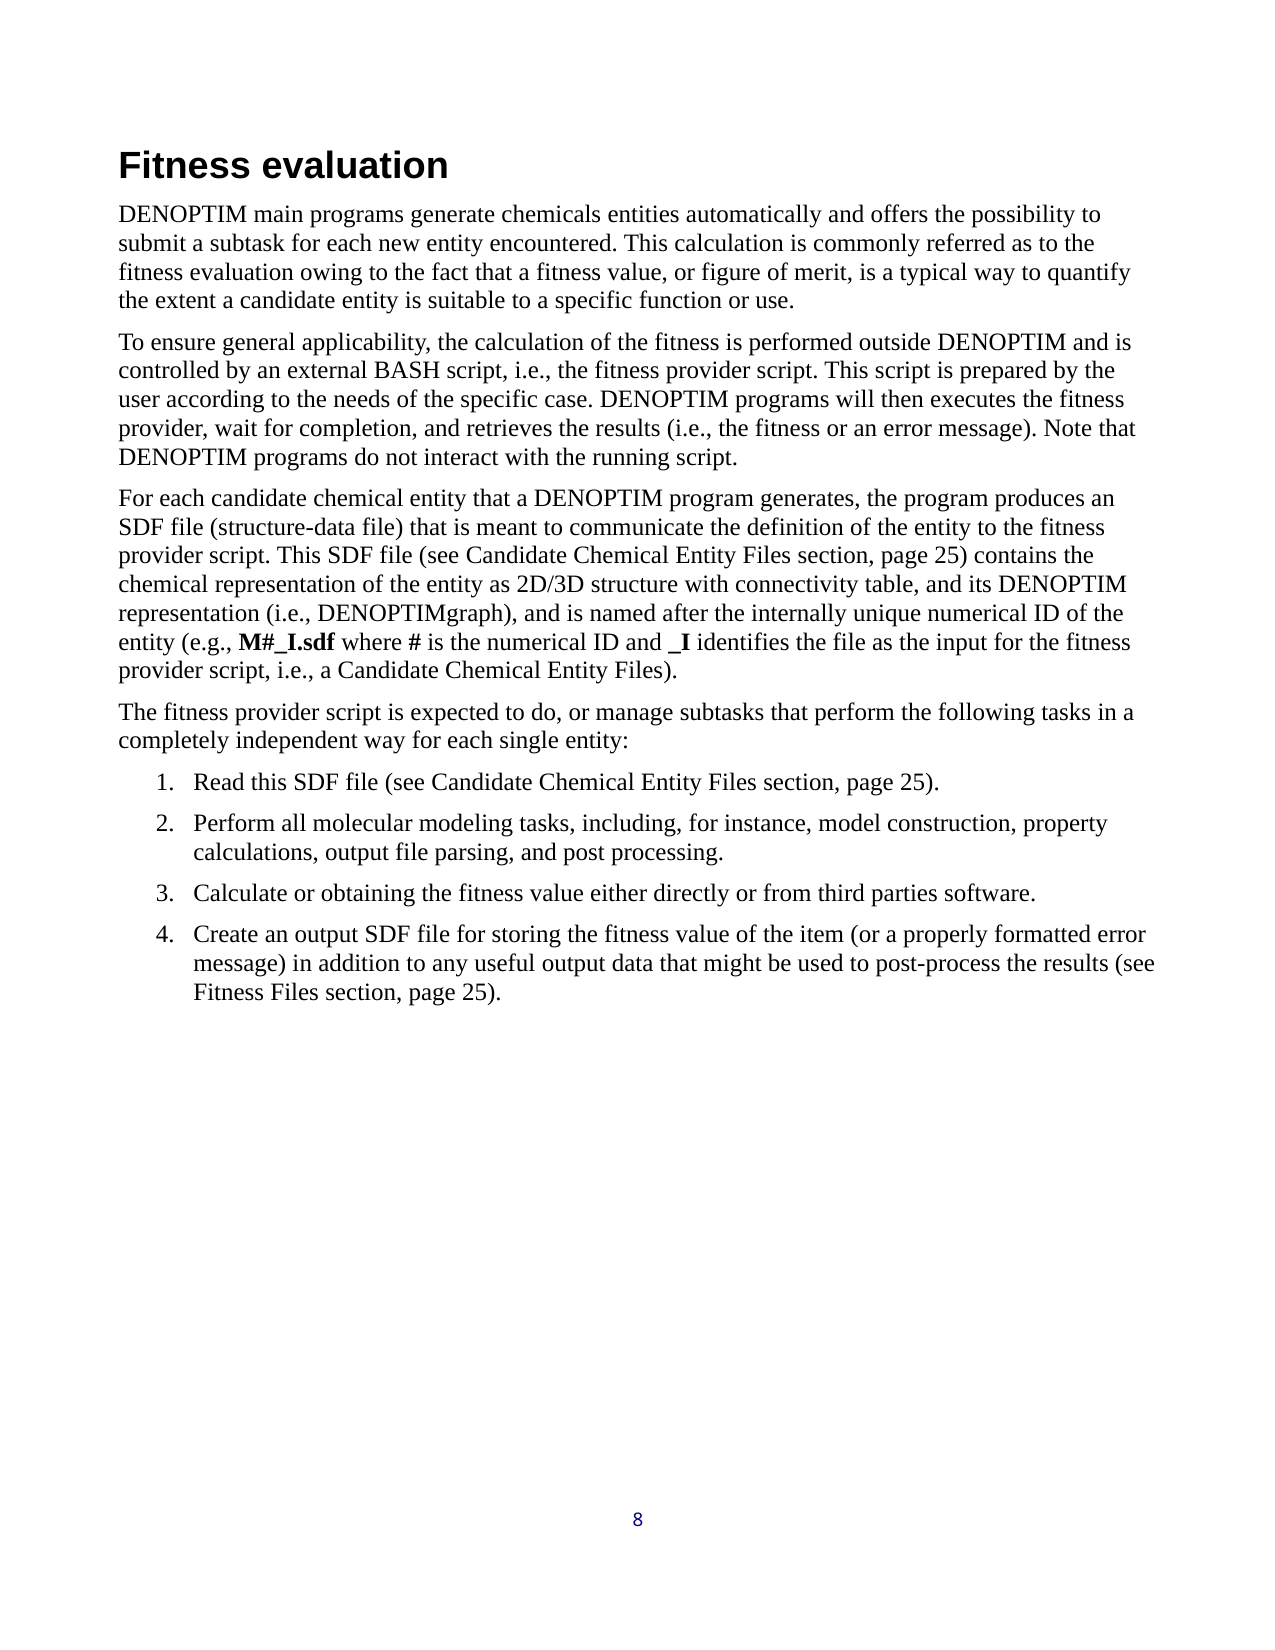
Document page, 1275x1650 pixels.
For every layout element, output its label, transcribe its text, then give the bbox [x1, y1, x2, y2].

list Create an output SDF file for storing the fitness value of the item (or a properly formatted error message) in addition to any useful output data that might be used to post-process the results (see Fitness Files section, page 25). [156, 919, 1157, 1006]
text The fitness provider script is expected to do, or manage subtasks that perform the following tasks in a completely independent way for each single entity: [118, 697, 1157, 754]
text DENOPTIM main programs generate chemicals entities automatically and offers the possibility to submit a subtask for each new entity encountered. This calculation is commonly referred as to the fitness evaluation owing to the fact that a fitness value, or figure of merit, is a typical way to quantify the extent a candidate entity is suitable to a specific function or use. [118, 199, 1157, 314]
subtitle Fitness evaluation [118, 143, 1157, 187]
list Read this SDF file (see Candidate Chemical Entity Files section, page 24). [156, 767, 1157, 796]
list Perform all molecular modeling tasks, including, for instance, model construction, property calculations, output file parsing, and post processing. [156, 808, 1157, 866]
text For each candidate chemical entity that a DENOPTIM program generates, the program produces an SDF file (structure-data file) that is meant to communicate the definition of the entity to the fitness provider script. This SDF file (see Candidate Chemical Entity Files section, page 24) contains the chemical representation of the entity as 2D/3D structure with connectivity table, and its DENOPTIM representation (i.e., DENOPTIMgraph), and is named after the internally unique numerical ID of the entity (e.g., M#_I.sdf where # is the numerical ID and _I identifies the file as the input for the fitness provider script, i.e., a Candidate Chemical Entity Files). [118, 483, 1157, 684]
text To ensure general applicability, the calculation of the fitness is performed outside DENOPTIM and is controlled by an external BASH script, i.e., the fitness provider script. This script is prepared by the user according to the needs of the specific case. DENOPTIM programs will then executes the fitness provider, wait for completion, and retrieves the results (i.e., the fitness or an error message). Note that DENOPTIM programs do not interact with the running script. [118, 327, 1157, 471]
list Calculate or obtaining the fitness value either directly or from third parties software. [156, 878, 1157, 907]
